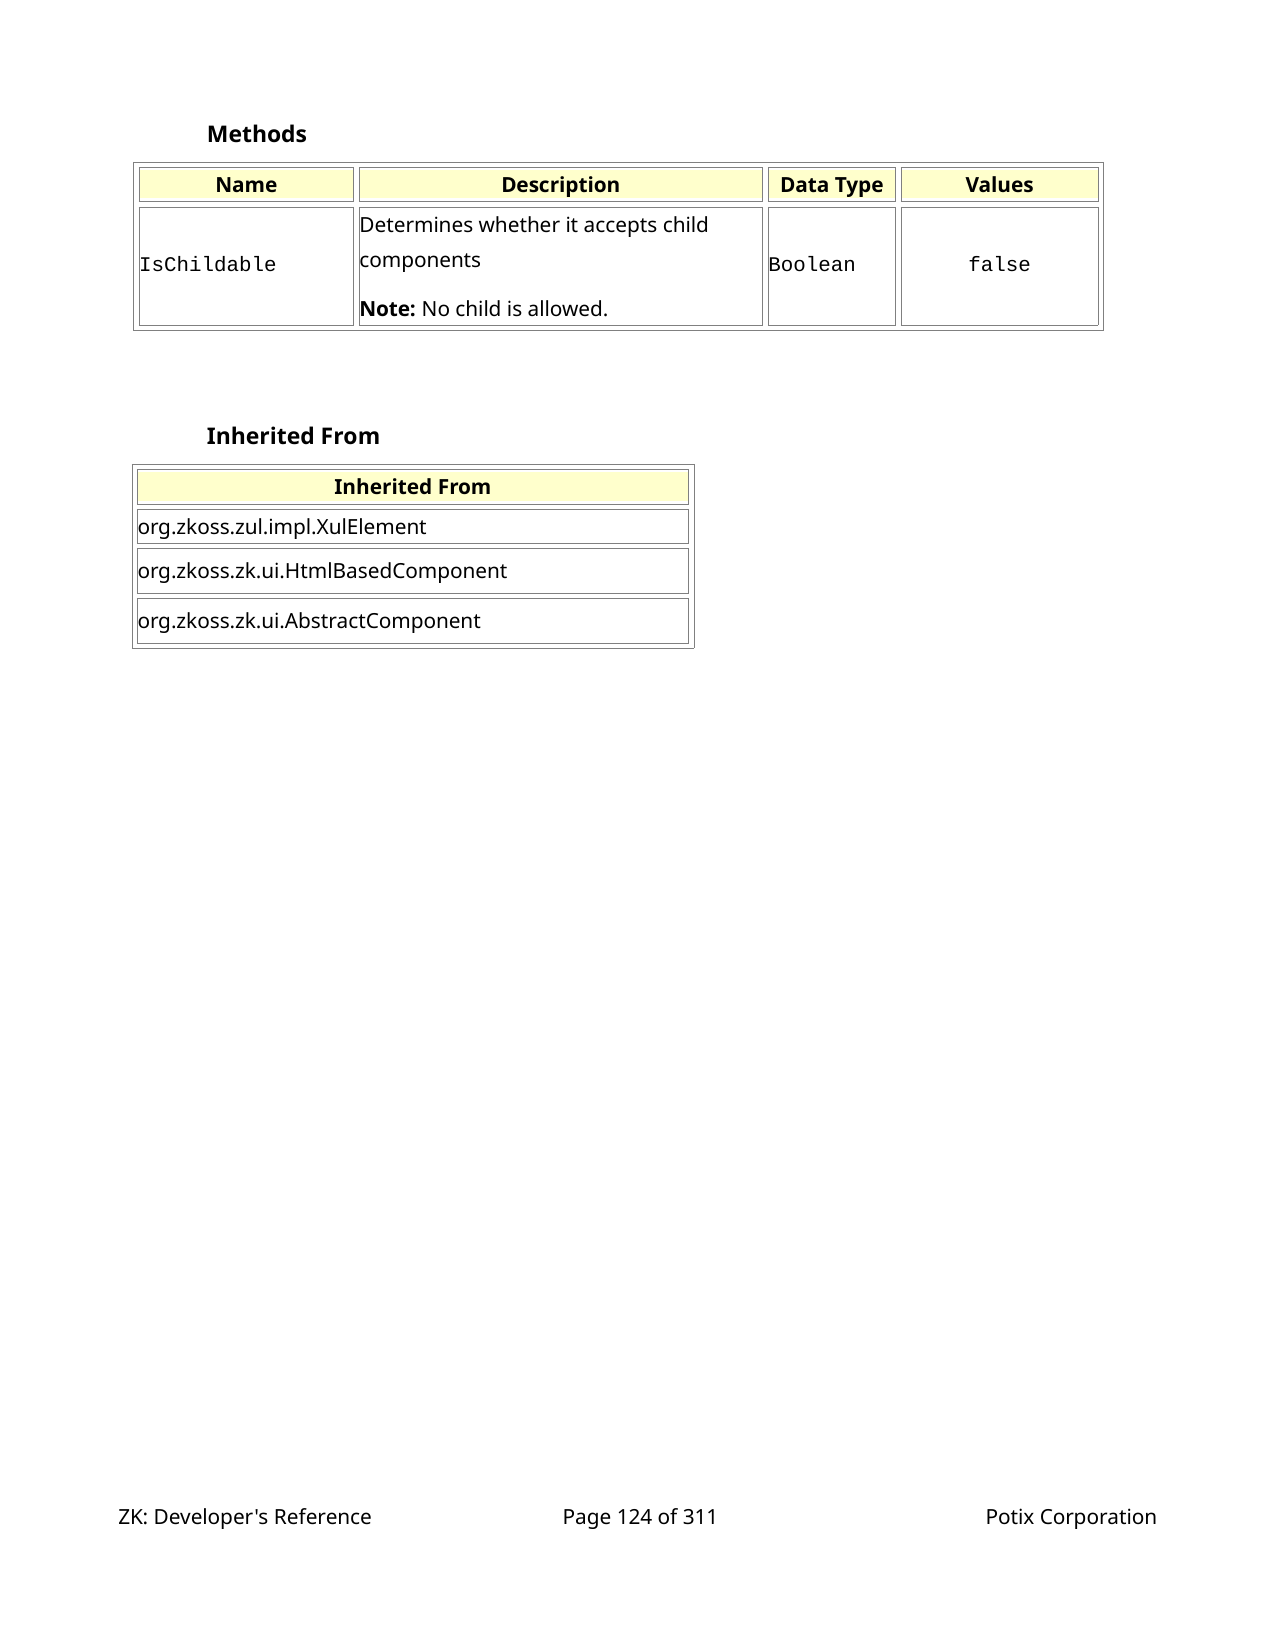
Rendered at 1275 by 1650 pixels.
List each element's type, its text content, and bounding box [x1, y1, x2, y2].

table_cell Determines whether it accepts child components Note: No child is allowed. [356, 201, 765, 325]
table_header Inherited From [134, 465, 691, 503]
table_cell org.zkoss.zul.impl.XulElement [134, 504, 691, 543]
table_cell false [898, 201, 1101, 325]
table_cell Boolean [765, 201, 898, 325]
subtitle Methods [207, 118, 1157, 149]
table_cell org.zkoss.zk.ui.AbstractComponent [134, 593, 691, 642]
table_cell org.zkoss.zk.ui.HtmlBasedComponent [134, 543, 691, 593]
table_header Data Type [765, 163, 898, 201]
subtitle Inherited From [207, 420, 1157, 451]
table_header Description [356, 163, 765, 201]
table_cell IsChildable [136, 201, 356, 325]
table_header Values [898, 163, 1101, 201]
table_header Name [136, 163, 356, 201]
